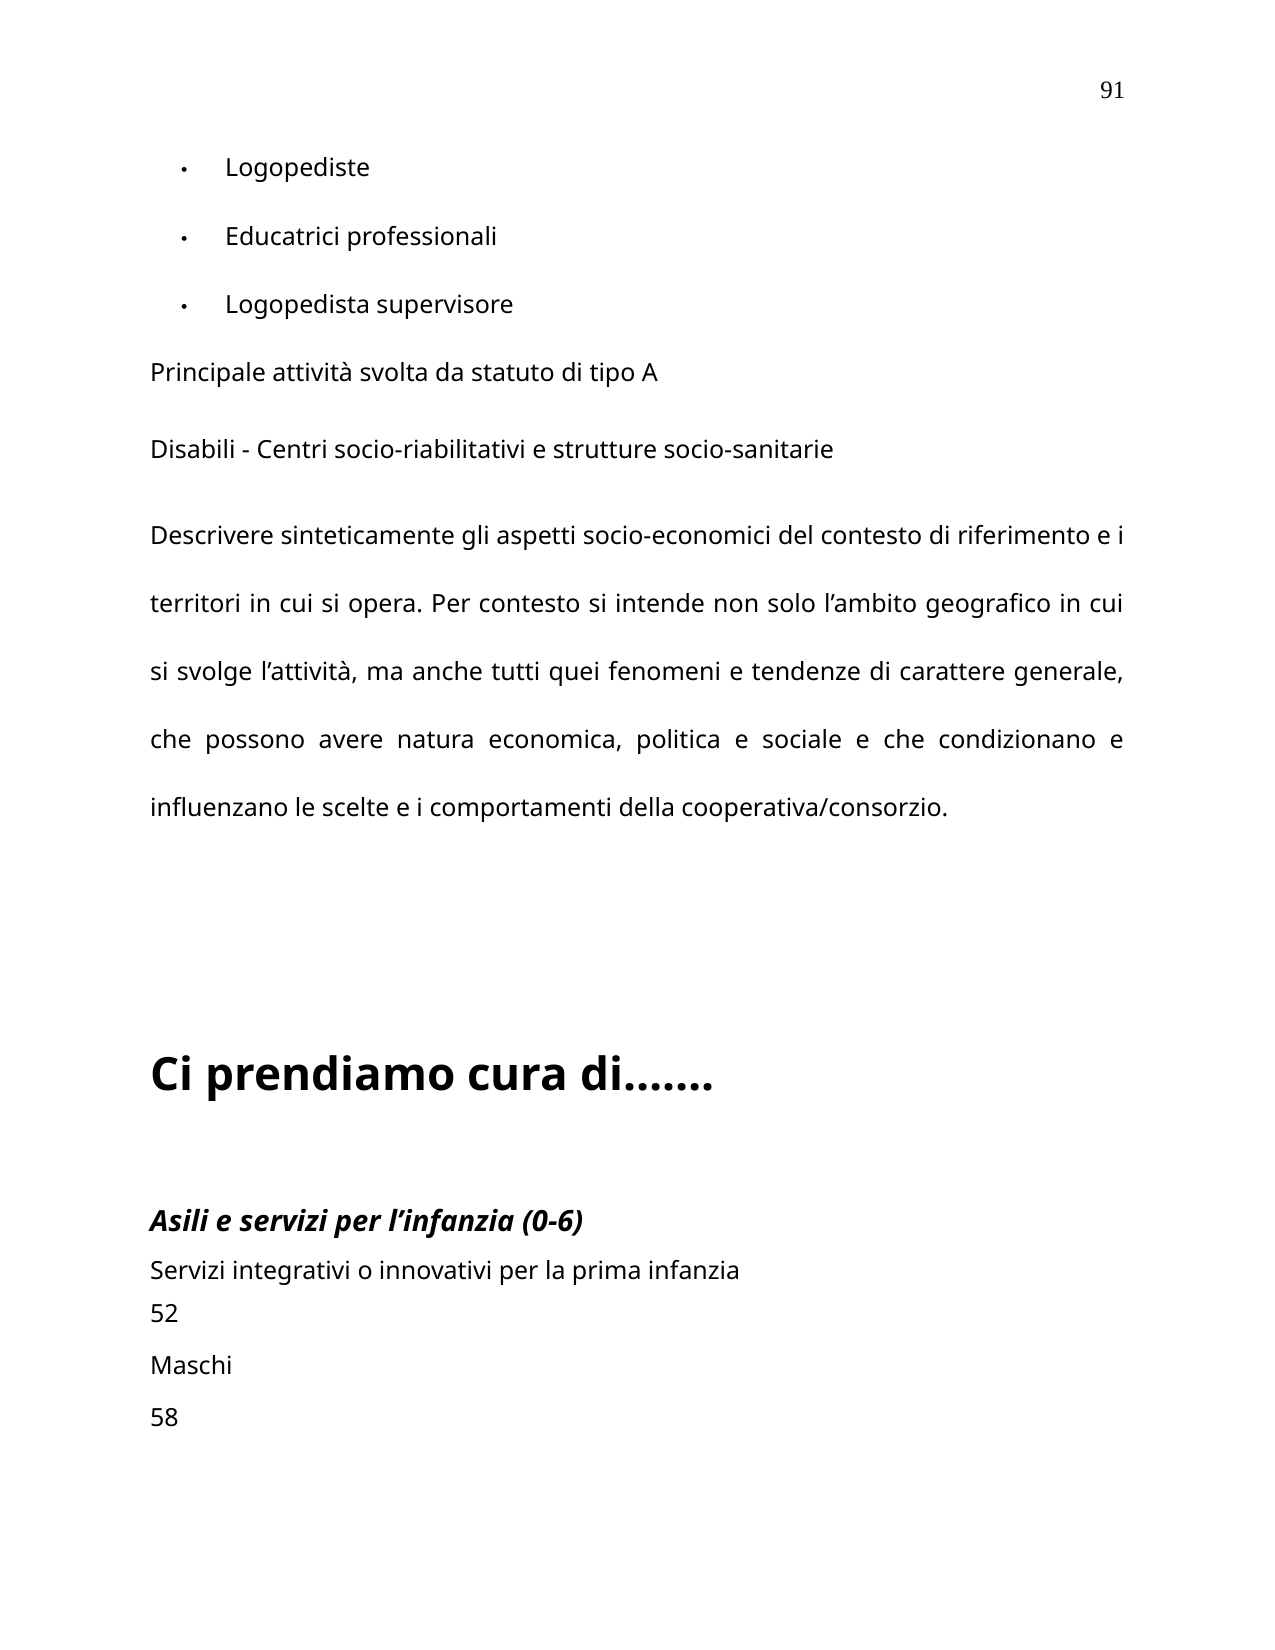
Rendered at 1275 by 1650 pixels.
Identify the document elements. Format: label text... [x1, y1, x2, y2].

list Logopediste [187, 150, 1125, 184]
subtitle Asili e servizi per l’infanzia (0-6) [150, 1200, 1125, 1240]
text Disabili - Centri socio-riabilitativi e strutture socio-sanitarie [150, 431, 1125, 466]
text Maschi [150, 1347, 1125, 1381]
list Educatrici professionali [187, 218, 1125, 252]
list Logopedista supervisore [187, 286, 1125, 320]
text Servizi integrativi o innovativi per la prima infanzia [150, 1252, 1125, 1286]
text Ci prendiamo cura di……. [150, 1041, 1125, 1104]
text 58 [150, 1399, 1125, 1433]
text 52 [150, 1295, 1125, 1329]
text Descrivere sinteticamente gli aspetti socio-economici del contesto di riferimento e i territori in cui si opera. Per contesto si intende non solo l’ambito geografico in cui si svolge l’attività, ma anche tutti quei fenomeni e tendenze di carattere generale, che possono avere natura economica, politica e sociale e che condizionano e influenzano le scelte e i comportamenti della cooperativa/consorzio. [150, 517, 1125, 824]
text Principale attività svolta da statuto di tipo A [150, 354, 1125, 388]
